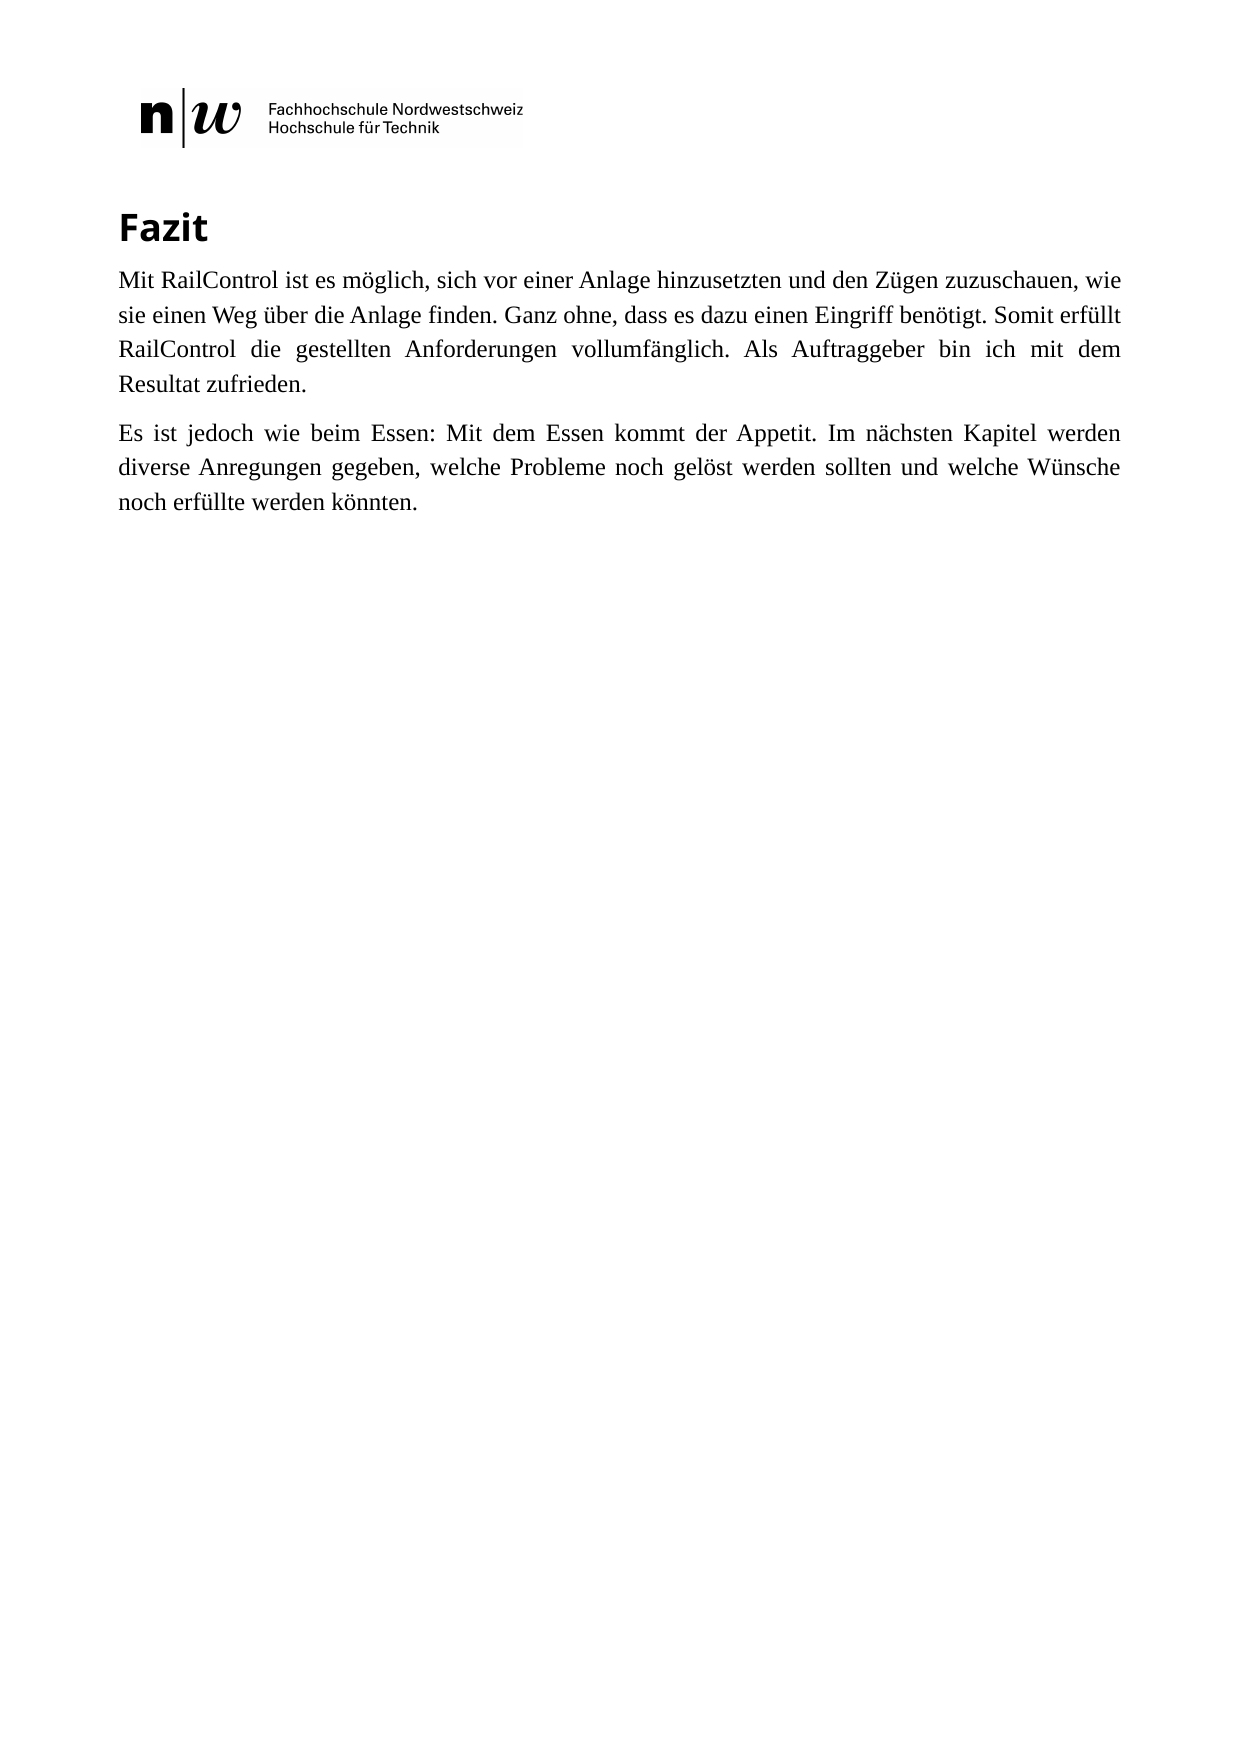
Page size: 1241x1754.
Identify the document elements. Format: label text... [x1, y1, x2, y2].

subtitle Fazit [118, 201, 1122, 253]
text Mit RailControl ist es möglich, sich vor einer Anlage hinzusetzten und den Zügen zuzuschauen, wie sie einen Weg über die Anlage finden. Ganz ohne, dass es dazu einen Eingriff benötigt. Somit erfüllt RailControl die gestellten Anforderungen vollumfänglich. Als Auftraggeber bin ich mit dem Resultat zufrieden. [118, 266, 1122, 398]
picture [141, 88, 523, 148]
text Es ist jedoch wie beim Essen: Mit dem Essen kommt der Appetit. Im nächsten Kapitel werden diverse Anregungen gegeben, welche Probleme noch gelöst werden sollten und welche Wünsche noch erfüllte werden könnten. [118, 418, 1122, 516]
